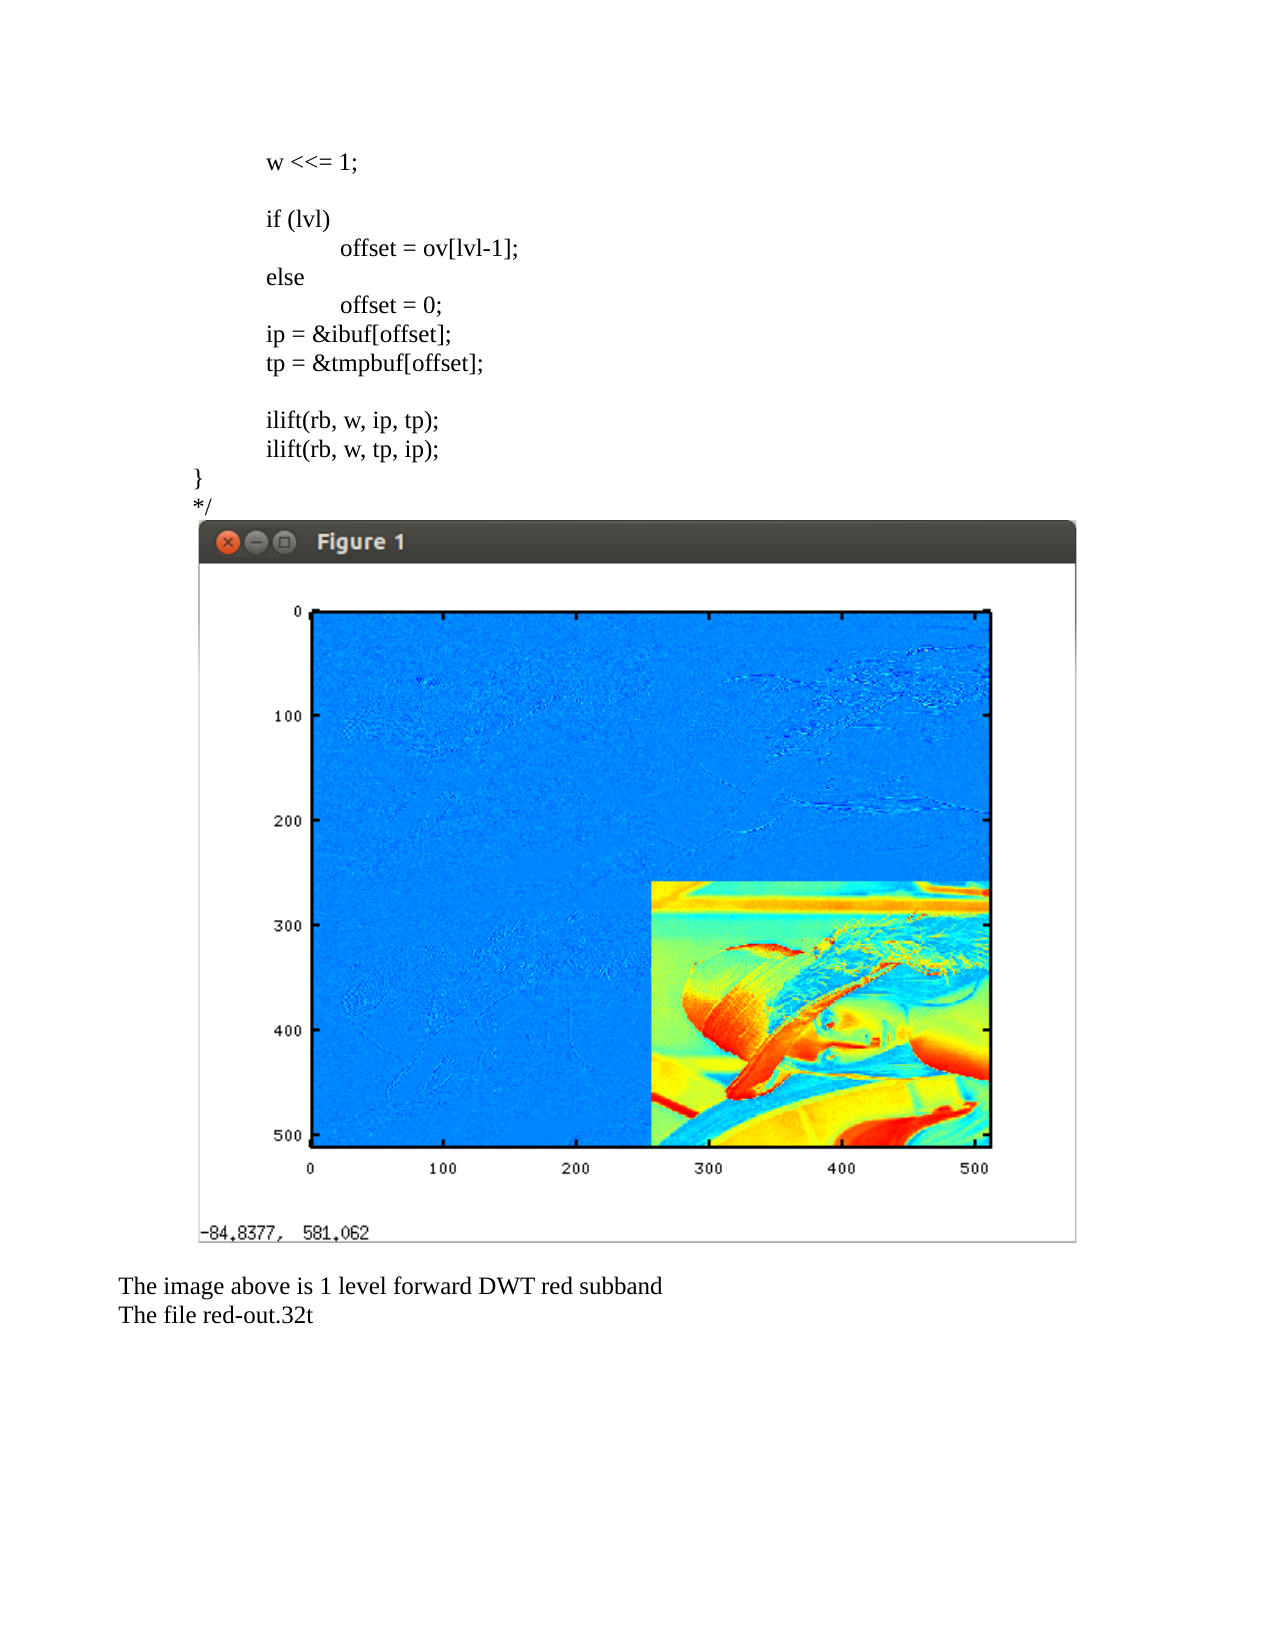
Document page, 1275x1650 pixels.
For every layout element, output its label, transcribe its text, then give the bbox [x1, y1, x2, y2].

text ip = &ibuf[offset]; [118, 319, 1157, 348]
text offset = 0; [118, 291, 1157, 319]
text else [118, 262, 1157, 291]
text w <<= 1; [118, 147, 1157, 176]
text ilift(rb, w, ip, tp); [118, 406, 1157, 434]
text tp = &tmpbuf[offset]; [118, 348, 1157, 377]
text The file red-out.32t [118, 1300, 1157, 1329]
text } [118, 463, 1157, 492]
text */ [118, 492, 1157, 521]
text if (lvl) [118, 204, 1157, 233]
picture [198, 520, 1077, 1243]
text offset = ov[lvl-1]; [118, 233, 1157, 262]
text ilift(rb, w, tp, ip); [118, 434, 1157, 463]
text The image above is 1 level forward DWT red subband [118, 1271, 1157, 1300]
